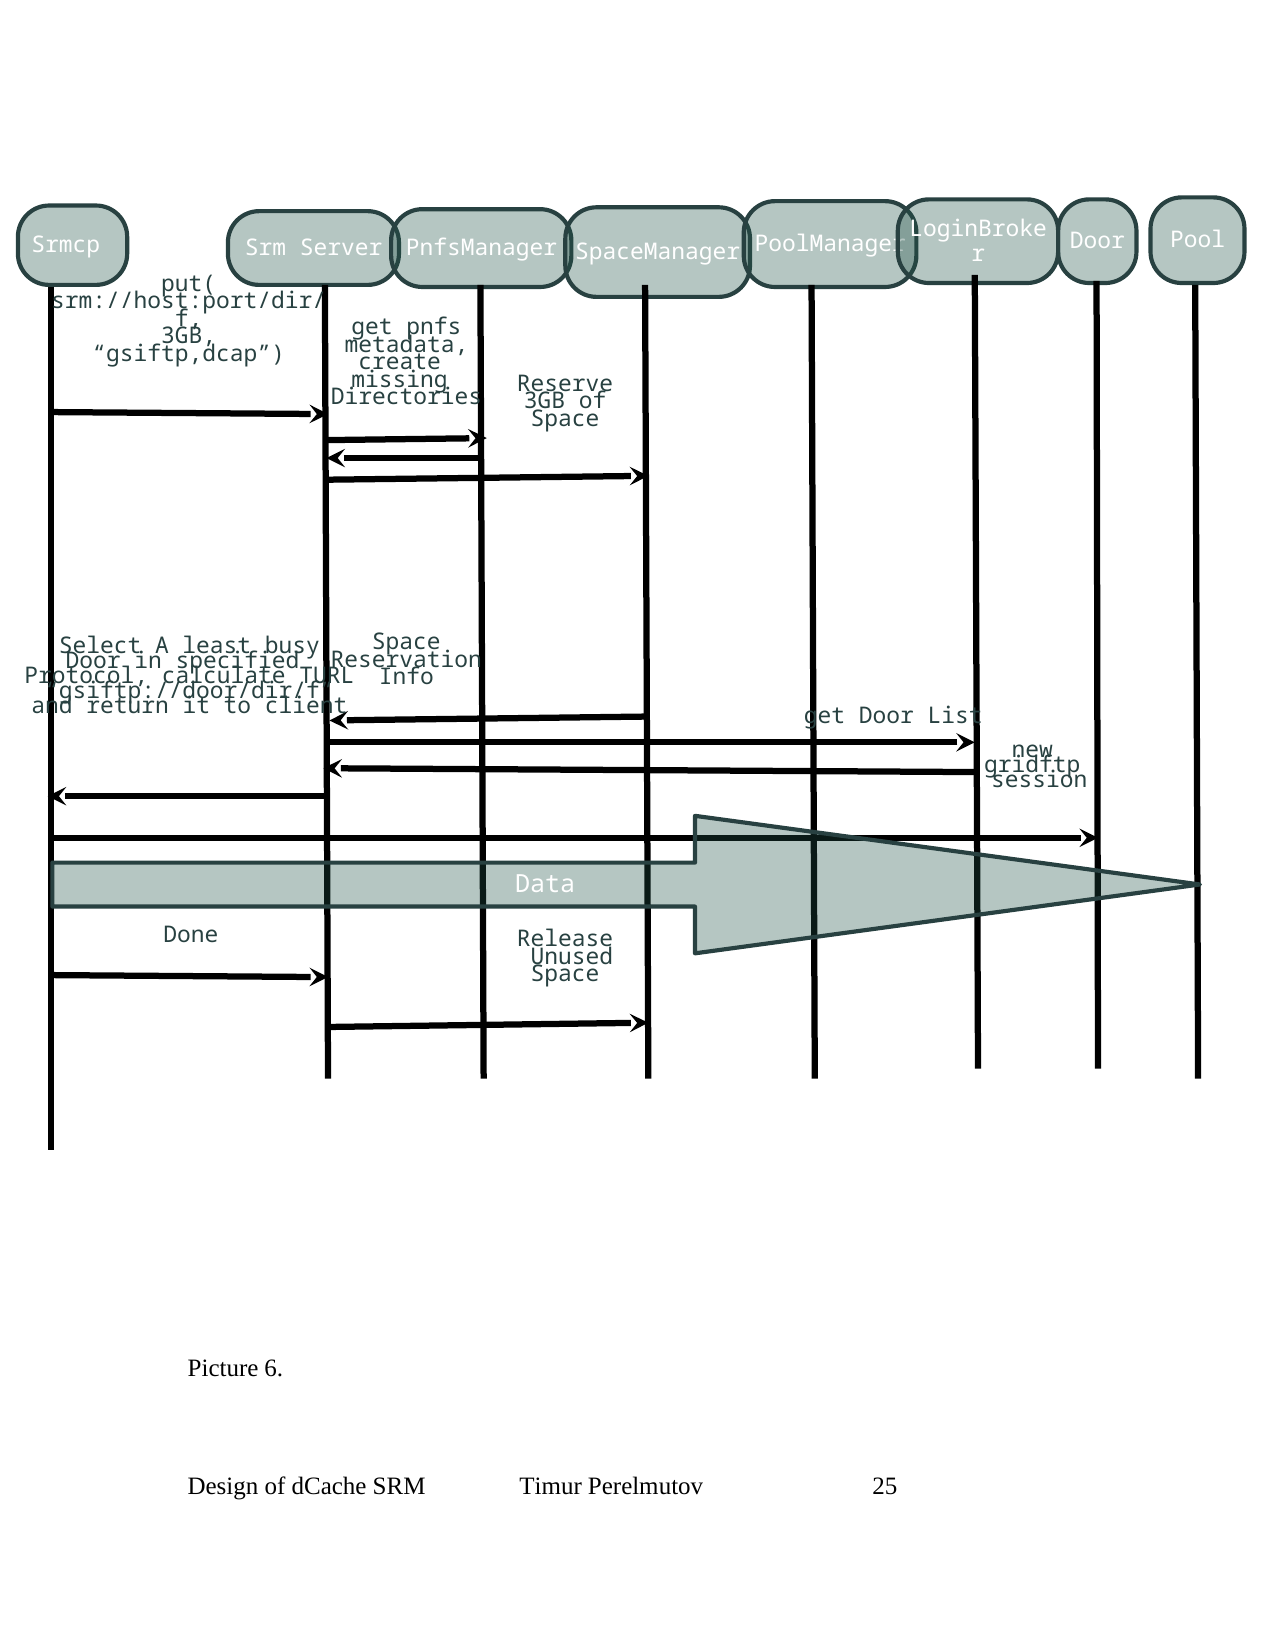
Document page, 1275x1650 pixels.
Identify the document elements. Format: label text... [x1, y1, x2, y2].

text Picture 6. [187, 1354, 1087, 1382]
